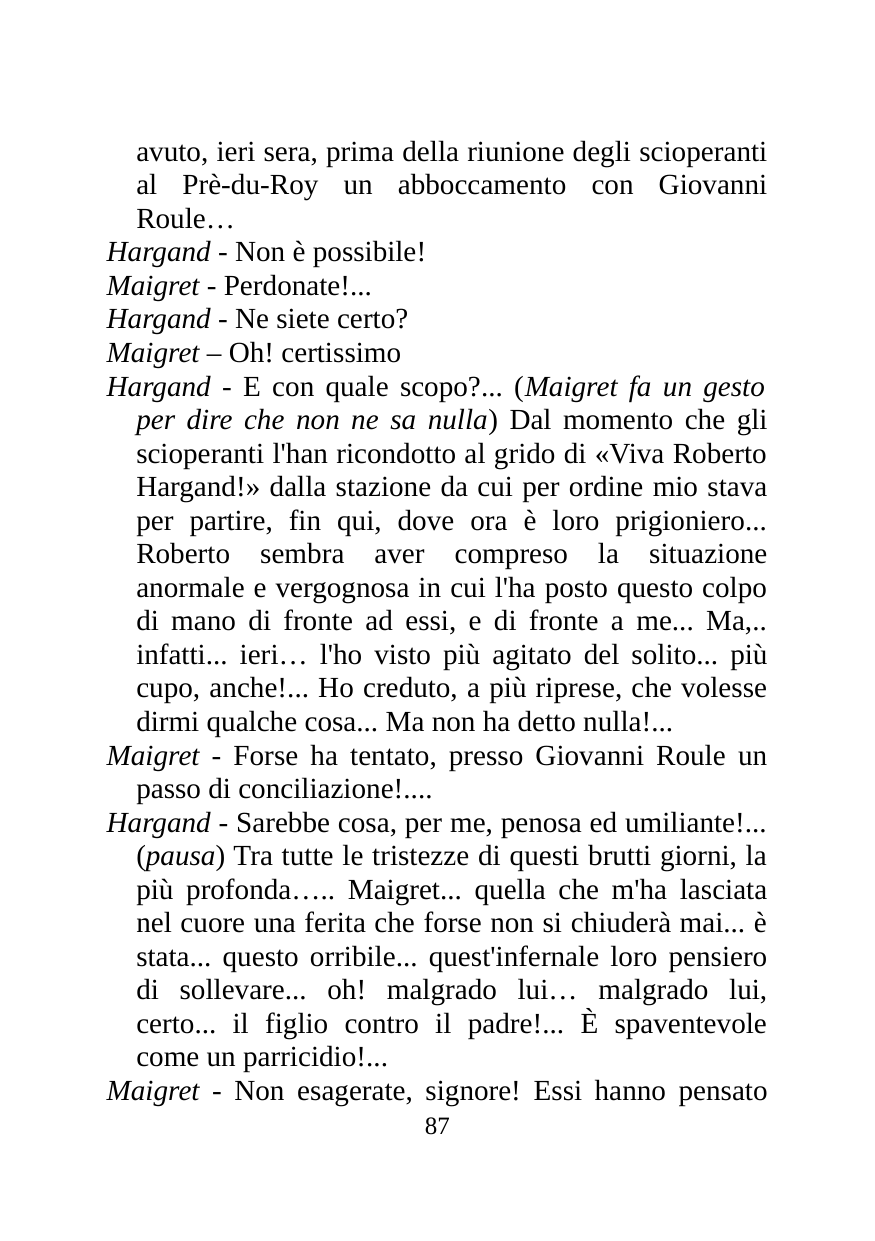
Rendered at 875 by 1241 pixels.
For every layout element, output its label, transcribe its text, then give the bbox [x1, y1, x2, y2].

text Maigret - Perdonate!... [106, 268, 768, 302]
text Hargand - Sarebbe cosa, per me, penosa ed umiliante!... (pausa) Tra tutte le tristezze di questi brutti giorni, la più profonda….. Maigret... quella che m'ha lasciata nel cuore una ferita che forse non si chiuderà mai... è stata... questo orribile... quest'infernale loro pensiero di sollevare... oh! malgrado lui… malgrado lui, certo... il figlio contro il padre!... È spaventevole come un parricidio!... [106, 805, 768, 1073]
text Hargand - Non è possibile! [106, 234, 768, 268]
text Maigret - Forse ha tentato, presso Giovanni Roule un passo di conciliazione!.... [106, 738, 768, 805]
text Maigret - Non esagerate, signore! Essi hanno pensato [106, 1073, 768, 1107]
text Hargand - E con quale scopo?... (Maigret fa un gesto per dire che non ne sa nulla) Dal momento che gli scioperanti l'han ricondotto al grido di «Viva Roberto Hargand!» dalla stazione da cui per ordine mio stava per partire, fin qui, dove ora è loro prigioniero... Roberto sembra aver compreso la situazione anormale e vergognosa in cui l'ha posto questo colpo di mano di fronte ad essi, e di fronte a me... Ma,.. infatti... ieri… l'ho visto più agitato del solito... più cupo, anche!... Ho creduto, a più riprese, che volesse dirmi qualche cosa... Ma non ha detto nulla!... [106, 369, 768, 738]
text avuto, ieri sera, prima della riunione degli scioperanti al Prè-du-Roy un abboccamento con Giovanni Roule… [106, 134, 768, 234]
text Hargand - Ne siete certo? [106, 302, 768, 335]
text Maigret – Oh! certissimo [106, 335, 768, 369]
